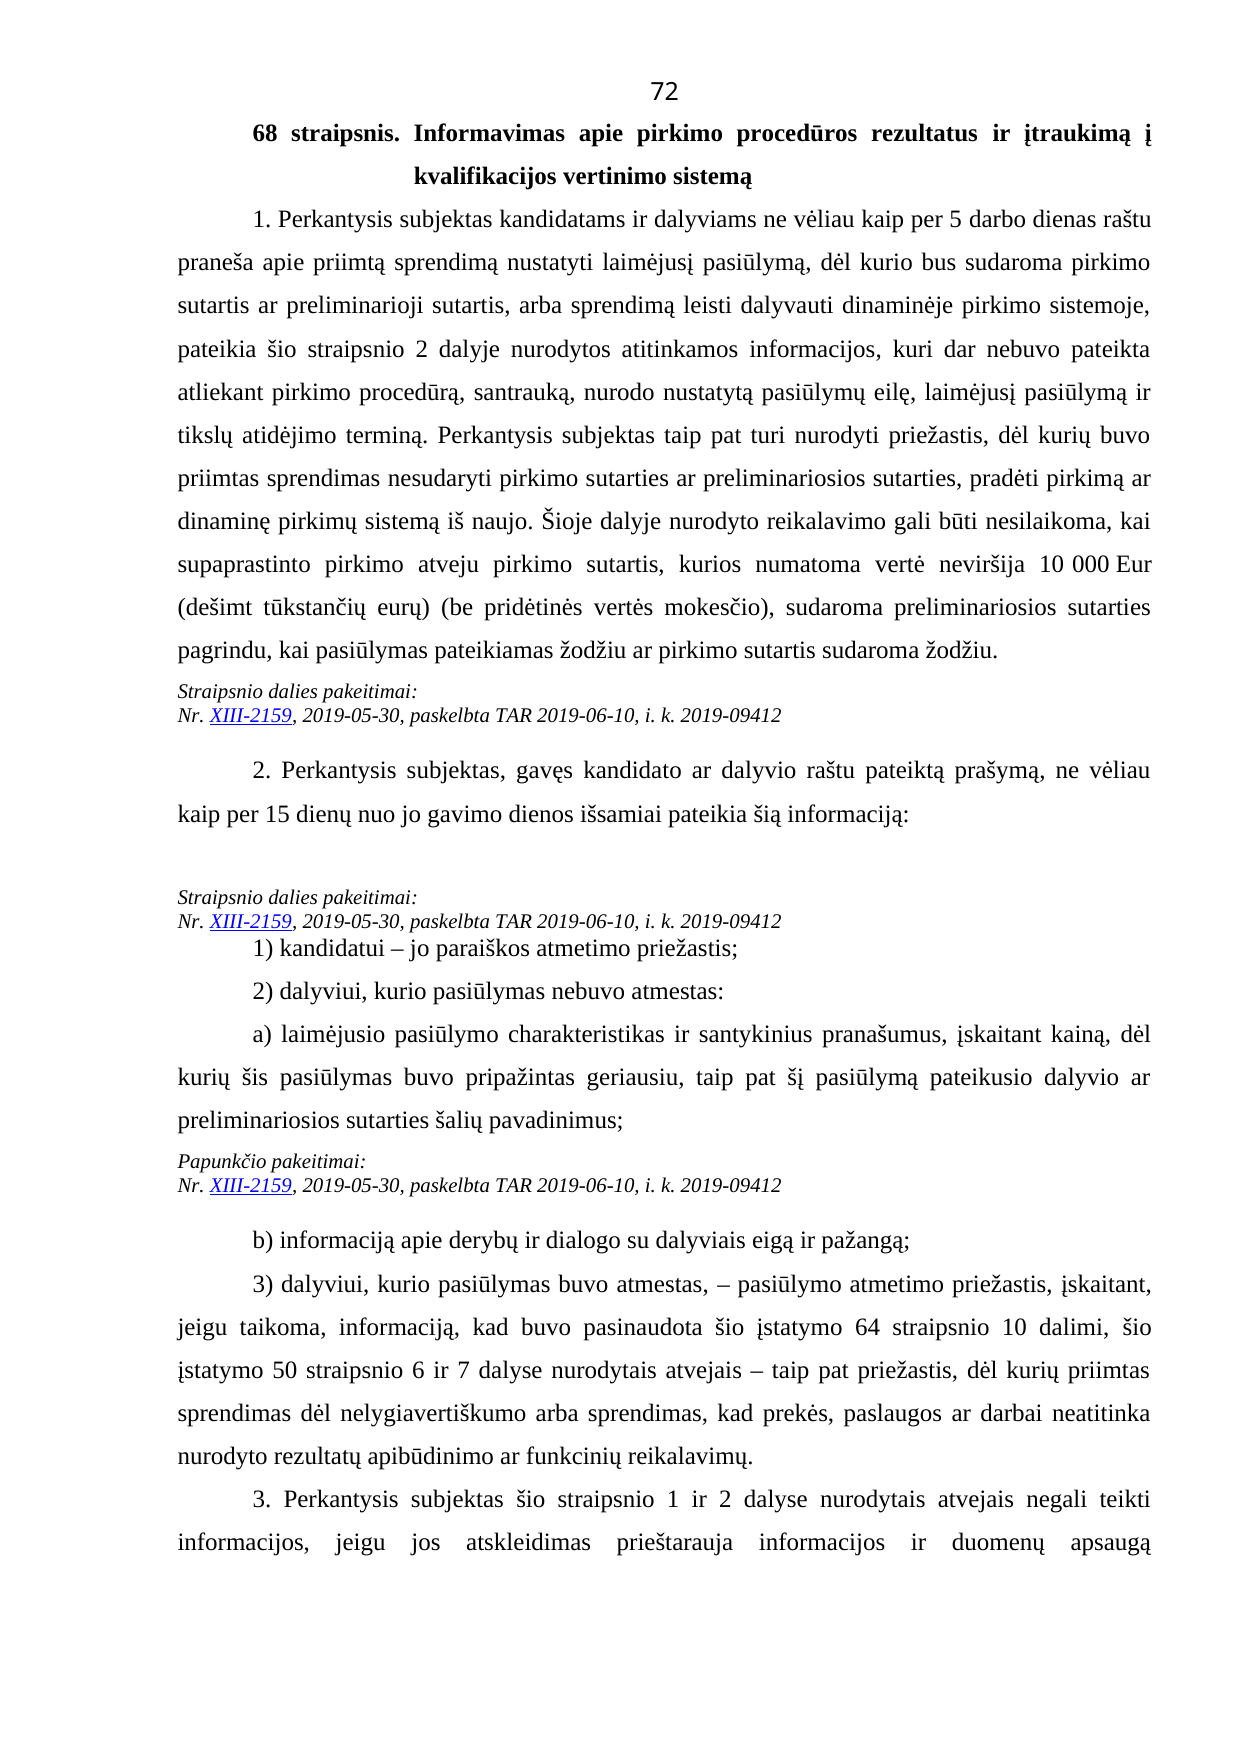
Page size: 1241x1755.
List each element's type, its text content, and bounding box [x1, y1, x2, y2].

subtitle 3. Perkantysis subjektas šio straipsnio 1 ir 2 dalyse nurodytais atvejais negali teikti informacijos, jeigu jos atskleidimas prieštarauja informacijos ir duomenų apsaugą [177, 1484, 1152, 1556]
text 1. Perkantysis subjektas kandidatams ir dalyviams ne vėliau kaip per 5 darbo dienas raštu praneša apie priimtą sprendimą nustatyti laimėjusį pasiūlymą, dėl kurio bus sudaroma pirkimo sutartis ar preliminarioji sutartis, arba sprendimą leisti dalyvauti dinaminėje pirkimo sistemoje, pateikia šio straipsnio 2 dalyje nurodytos atitinkamos informacijos, kuri dar nebuvo pateikta atliekant pirkimo procedūrą, santrauką, nurodo nustatytą pasiūlymų eilę, laimėjusį pasiūlymą ir tikslų atidėjimo terminą. Perkantysis subjektas taip pat turi nurodyti priežastis, dėl kurių buvo priimtas sprendimas nesudaryti pirkimo sutarties ar preliminariosios sutarties, pradėti pirkimą ar dinaminę pirkimų sistemą iš naujo. Šioje dalyje nurodyto reikalavimo gali būti nesilaikoma, kai supaprastinto pirkimo atveju pirkimo sutartis, kurios numatoma vertė neviršija 10 000 Eur (dešimt tūkstančių eurų) (be pridėtinės vertės mokesčio), sudaroma preliminariosios sutarties pagrindu, kai pasiūlymas pateikiamas žodžiu ar pirkimo sutartis sudaroma žodžiu. [177, 204, 1152, 664]
text 68 straipsnis. Informavimas apie pirkimo procedūros rezultatus ir įtraukimą į kvalifikacijos vertinimo sistemą [252, 118, 1152, 190]
subtitle 3) dalyviui, kurio pasiūlymas buvo atmestas, – pasiūlymo atmetimo priežastis, įskaitant, jeigu taikoma, informaciją, kad buvo pasinaudota šio įstatymo 64 straipsnio 10 dalimi, šio įstatymo 50 straipsnio 6 ir 7 dalyse nurodytais atvejais – taip pat priežastis, dėl kurių priimtas sprendimas dėl nelygiavertiškumo arba sprendimas, kad prekės, paslaugos ar darbai neatitinka nurodyto rezultatų apibūdinimo ar funkcinių reikalavimų. [177, 1269, 1152, 1470]
text Papunkčio pakeitimai: [177, 1149, 1152, 1173]
text 1) kandidatui – jo paraiškos atmetimo priežastis; [177, 933, 1152, 962]
text 2) dalyviui, kurio pasiūlymas nebuvo atmestas: [177, 976, 1152, 1005]
text 2. Perkantysis subjektas, gavęs kandidato ar dalyvio raštu pateiktą prašymą, ne vėliau kaip per 15 dienų nuo jo gavimo dienos išsamiai pateikia šią informaciją: [177, 756, 1152, 827]
text Nr. XIII-2159, 2019-05-30, paskelbta TAR 2019-06-10, i. k. 2019-09412 [177, 909, 1152, 933]
text a) laimėjusio pasiūlymo charakteristikas ir santykinius pranašumus, įskaitant kainą, dėl kurių šis pasiūlymas buvo pripažintas geriausiu, taip pat šį pasiūlymą pateikusio dalyvio ar preliminariosios sutarties šalių pavadinimus; [177, 1019, 1152, 1134]
text Nr. XIII-2159, 2019-05-30, paskelbta TAR 2019-06-10, i. k. 2019-09412 [177, 1173, 1152, 1197]
text b) informaciją apie derybų ir dialogo su dalyviais eigą ir pažangą; [177, 1226, 1152, 1254]
text Straipsnio dalies pakeitimai: [177, 679, 1152, 703]
text Straipsnio dalies pakeitimai: [177, 885, 1152, 909]
text Nr. XIII-2159, 2019-05-30, paskelbta TAR 2019-06-10, i. k. 2019-09412 [177, 703, 1152, 727]
